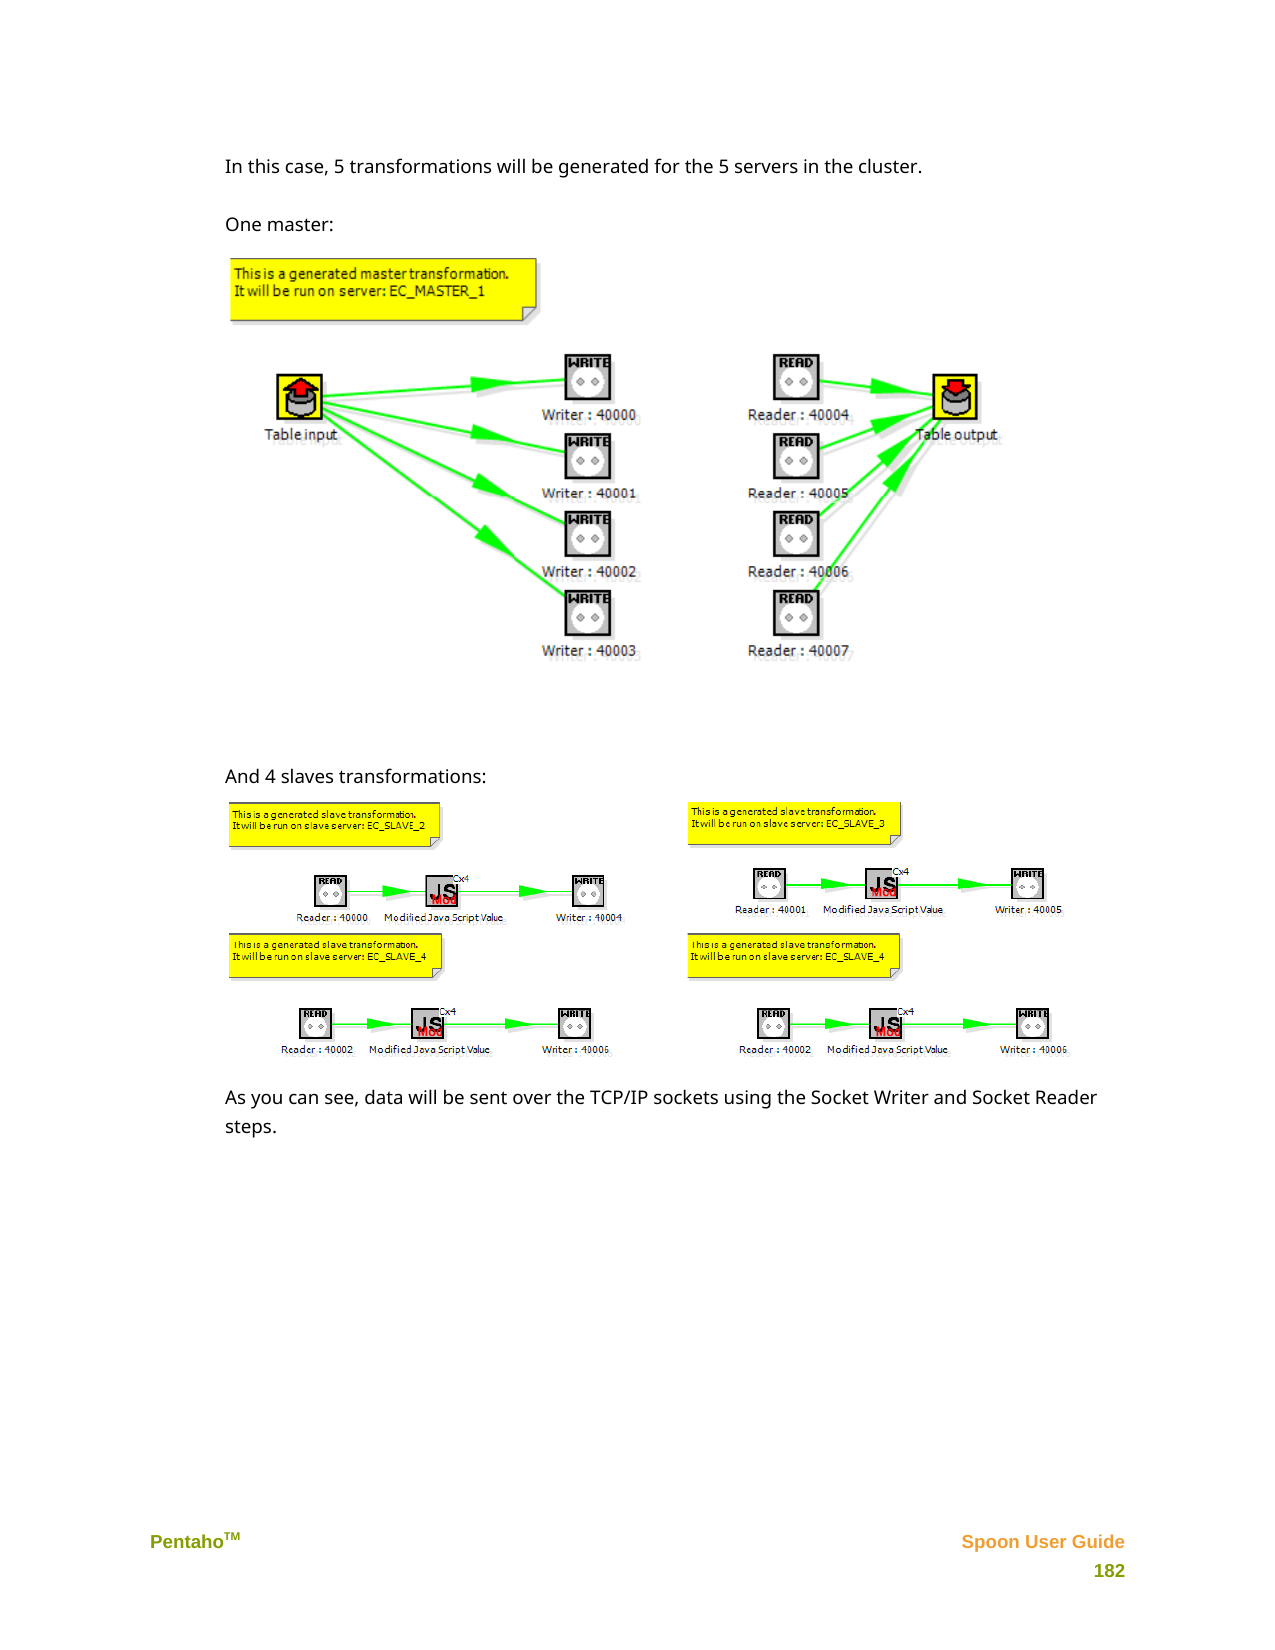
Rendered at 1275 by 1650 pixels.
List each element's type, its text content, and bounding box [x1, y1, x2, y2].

text And 4 slaves transformations: [225, 760, 1125, 789]
text As you can see, data will be sent over the TCP/IP sockets using the Socket Writer and Socket Reader steps. [225, 1081, 1125, 1139]
text In this case, 5 transformations will be generated for the 5 servers in the cluster. [225, 150, 1125, 179]
text One master: [225, 208, 1125, 237]
